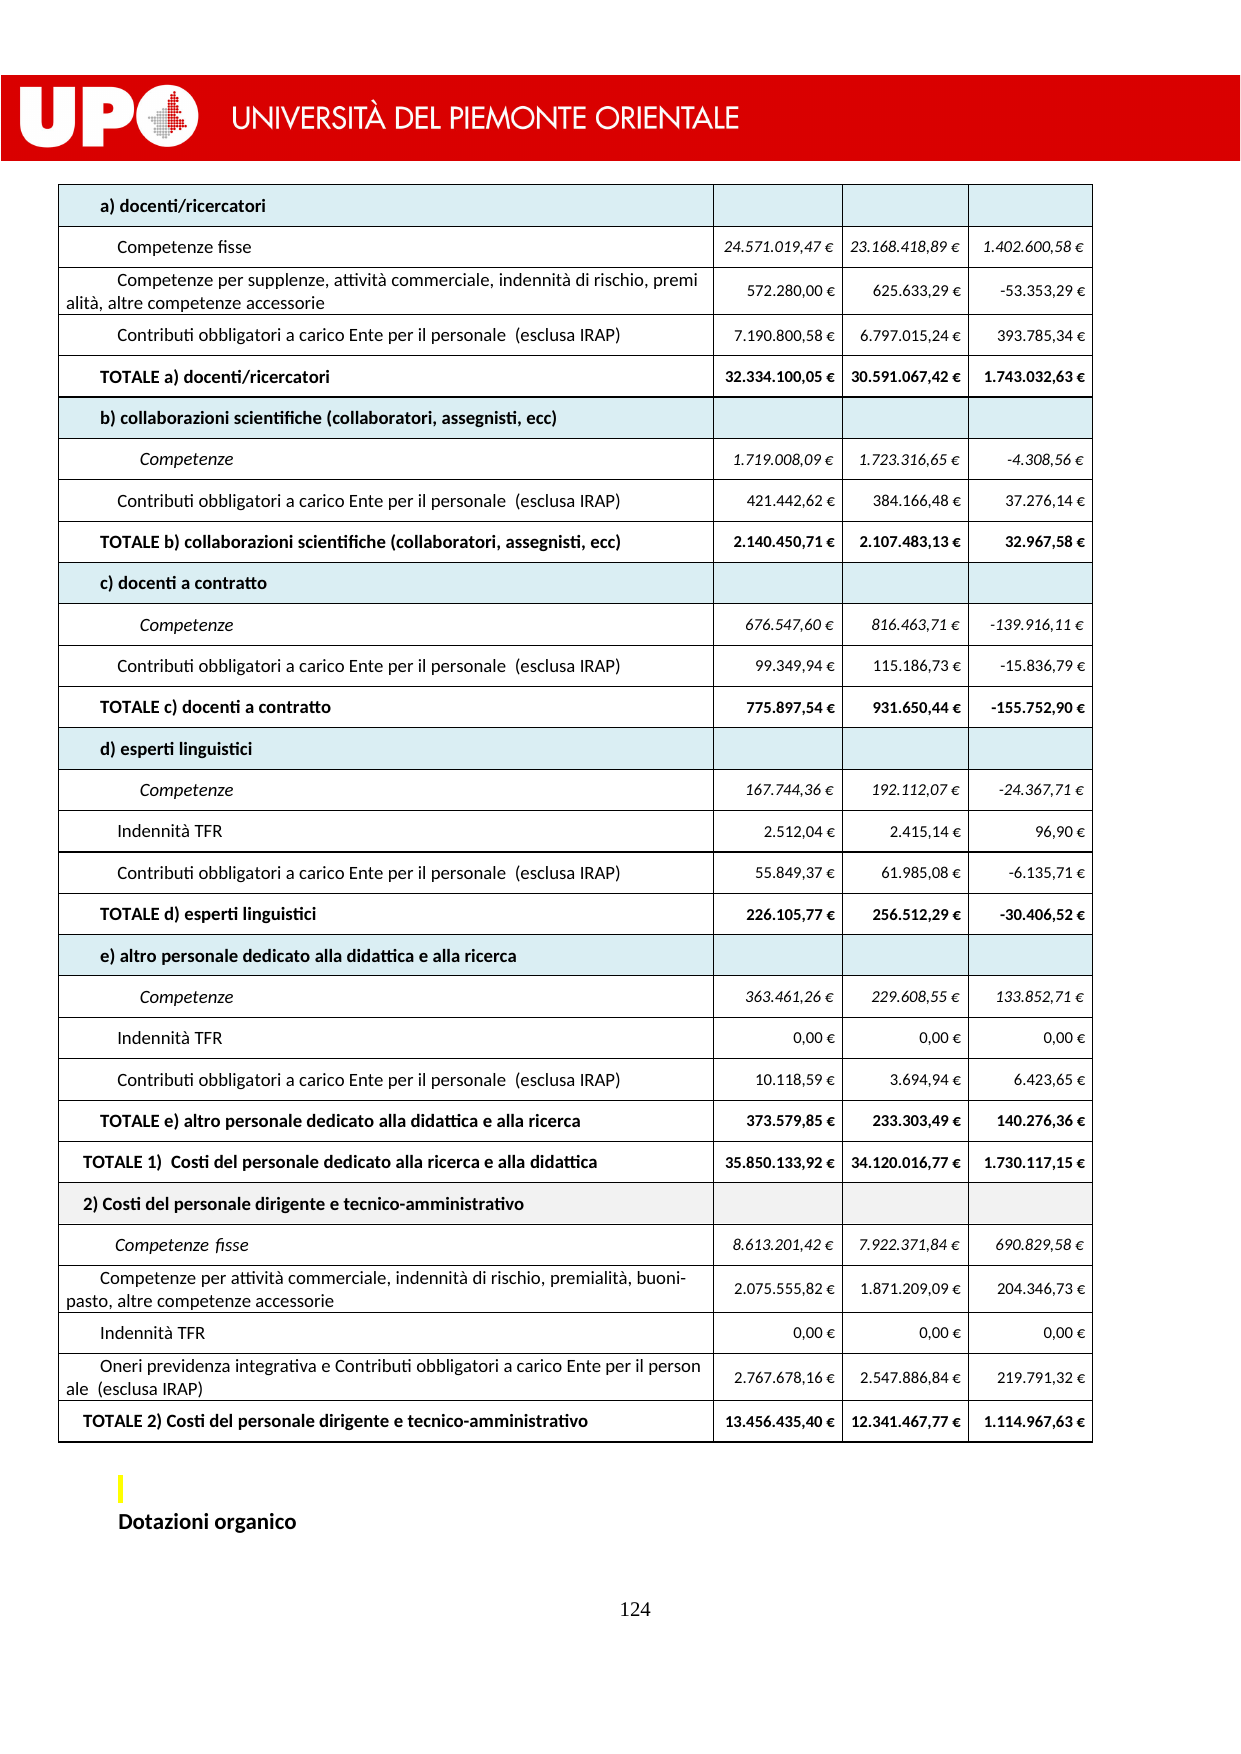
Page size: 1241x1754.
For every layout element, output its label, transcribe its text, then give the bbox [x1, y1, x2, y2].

table_cell Indennità TFR [59, 1018, 713, 1058]
table_cell [969, 563, 1092, 603]
table_cell 23.168.418,89 € [843, 227, 968, 267]
table_cell 133.852,71 € [969, 976, 1092, 1017]
table_cell [969, 728, 1092, 769]
table_cell d) esperti linguistici [59, 728, 713, 769]
table_cell 96,90 € [969, 811, 1092, 851]
table_cell 2.415,14 € [843, 811, 968, 851]
table_cell [969, 1183, 1092, 1223]
table_cell 55.849,37 € [714, 853, 842, 893]
table_cell 32.967,58 € [969, 522, 1092, 562]
table_cell 34.120.016,77 € [843, 1142, 968, 1182]
table_cell 816.463,71 € [843, 604, 968, 644]
table_cell 1.743.032,63 € [969, 356, 1092, 396]
table_cell TOTALE 2) Costi del personale dirigente e tecnico-amministrativo [59, 1401, 713, 1441]
table_cell [843, 398, 968, 438]
table_cell 0,00 € [714, 1018, 842, 1058]
table_cell 2.767.678,16 € [714, 1354, 842, 1400]
table_cell c) docenti a contratto [59, 563, 713, 603]
table_cell 13.456.435,40 € [714, 1401, 842, 1441]
table_cell Indennità TFR [59, 1313, 713, 1353]
table_cell TOTALE e) altro personale dedicato alla didattica e alla ricerca [59, 1101, 713, 1141]
table_cell [714, 398, 842, 438]
table_cell 572.280,00 € [714, 268, 842, 314]
table_cell [843, 563, 968, 603]
table_cell 1.871.209,09 € [843, 1266, 968, 1312]
table_cell Contributi obbligatori a carico Ente per il personale (esclusa IRAP) [59, 1059, 713, 1099]
table_cell 0,00 € [843, 1018, 968, 1058]
table_cell [714, 728, 842, 769]
table_cell 3.694,94 € [843, 1059, 968, 1099]
table_cell [843, 935, 968, 975]
table_cell Competenze [59, 604, 713, 644]
table_cell [714, 185, 842, 226]
table_cell -24.367,71 € [969, 770, 1092, 810]
table_cell 24.571.019,47 € [714, 227, 842, 267]
table_cell 99.349,94 € [714, 646, 842, 686]
table_cell 1.402.600,58 € [969, 227, 1092, 267]
table_cell 373.579,85 € [714, 1101, 842, 1141]
table_cell 0,00 € [843, 1313, 968, 1353]
table_cell 2.075.555,82 € [714, 1266, 842, 1312]
table_cell 690.829,58 € [969, 1225, 1092, 1265]
table_cell 0,00 € [969, 1313, 1092, 1353]
table_cell 115.186,73 € [843, 646, 968, 686]
table_cell 625.633,29 € [843, 268, 968, 314]
table_cell 167.744,36 € [714, 770, 842, 810]
table_cell Competenze [59, 976, 713, 1017]
table_cell -53.353,29 € [969, 268, 1092, 314]
table_cell 0,00 € [969, 1018, 1092, 1058]
table_cell 140.276,36 € [969, 1101, 1092, 1141]
table_cell 7.190.800,58 € [714, 315, 842, 355]
table_cell TOTALE c) docenti a contratto [59, 687, 713, 727]
table_cell 2.140.450,71 € [714, 522, 842, 562]
table_cell 1.723.316,65 € [843, 439, 968, 479]
table_cell Competenze [59, 770, 713, 810]
table_cell 2.547.886,84 € [843, 1354, 968, 1400]
table_cell Competenze [59, 439, 713, 479]
table_cell 1.719.008,09 € [714, 439, 842, 479]
table_cell 61.985,08 € [843, 853, 968, 893]
table_cell 0,00 € [714, 1313, 842, 1353]
table_cell Contributi obbligatori a carico Ente per il personale (esclusa IRAP) [59, 853, 713, 893]
table_cell 421.442,62 € [714, 480, 842, 521]
table_cell [714, 563, 842, 603]
table_cell 393.785,34 € [969, 315, 1092, 355]
table_cell [714, 935, 842, 975]
table_cell e) altro personale dedicato alla didattica e alla ricerca [59, 935, 713, 975]
table_cell 256.512,29 € [843, 894, 968, 934]
table_cell [714, 1183, 842, 1223]
table_cell 775.897,54 € [714, 687, 842, 727]
table_cell 229.608,55 € [843, 976, 968, 1017]
table_cell 1.114.967,63 € [969, 1401, 1092, 1441]
table_cell TOTALE b) collaborazioni scientifiche (collaboratori, assegnisti, ecc) [59, 522, 713, 562]
table_cell 1.730.117,15 € [969, 1142, 1092, 1182]
table_cell 931.650,44 € [843, 687, 968, 727]
table_cell 363.461,26 € [714, 976, 842, 1017]
table_cell 35.850.133,92 € [714, 1142, 842, 1182]
table_cell [843, 185, 968, 226]
table_cell 32.334.100,05 € [714, 356, 842, 396]
table_cell 37.276,14 € [969, 480, 1092, 521]
table_cell 192.112,07 € [843, 770, 968, 810]
table_cell -4.308,56 € [969, 439, 1092, 479]
table_cell Oneri previdenza integrativa e Contributi obbligatori a carico Ente per il personale (esclusa IRAP) [59, 1354, 713, 1400]
table_cell [843, 1183, 968, 1223]
table_cell 219.791,32 € [969, 1354, 1092, 1400]
table_cell Contributi obbligatori a carico Ente per il personale (esclusa IRAP) [59, 646, 713, 686]
table_cell b) collaborazioni scientifiche (collaboratori, assegnisti, ecc) [59, 398, 713, 438]
table_cell a) docenti/ricercatori [59, 185, 713, 226]
table_cell 204.346,73 € [969, 1266, 1092, 1312]
table_cell Contributi obbligatori a carico Ente per il personale (esclusa IRAP) [59, 315, 713, 355]
table_cell -30.406,52 € [969, 894, 1092, 934]
table_cell Competenze per attività commerciale, indennità di rischio, premialità, buoni-pasto, altre competenze accessorie [59, 1266, 713, 1312]
table_cell 12.341.467,77 € [843, 1401, 968, 1441]
table_cell 10.118,59 € [714, 1059, 842, 1099]
table_cell 384.166,48 € [843, 480, 968, 521]
table_cell 2.512,04 € [714, 811, 842, 851]
table_cell Contributi obbligatori a carico Ente per il personale (esclusa IRAP) [59, 480, 713, 521]
table_cell Competenze per supplenze, attività commerciale, indennità di rischio, premialità, altre competenze accessorie [59, 268, 713, 314]
table_cell 2.107.483,13 € [843, 522, 968, 562]
table_cell 2) Costi del personale dirigente e tecnico-amministrativo [59, 1183, 713, 1223]
table_cell Competenze fisse [59, 227, 713, 267]
table_cell TOTALE a) docenti/ricercatori [59, 356, 713, 396]
table_cell Indennità TFR [59, 811, 713, 851]
table_cell -6.135,71 € [969, 853, 1092, 893]
table_cell 7.922.371,84 € [843, 1225, 968, 1265]
text Dotazioni organico [118, 1507, 1152, 1535]
table_cell [969, 935, 1092, 975]
table_cell 226.105,77 € [714, 894, 842, 934]
table_cell TOTALE 1) Costi del personale dedicato alla ricerca e alla didattica [59, 1142, 713, 1182]
table_cell -155.752,90 € [969, 687, 1092, 727]
table_cell Competenze fisse [59, 1225, 713, 1265]
table_cell 676.547,60 € [714, 604, 842, 644]
table_cell 30.591.067,42 € [843, 356, 968, 396]
table_cell 8.613.201,42 € [714, 1225, 842, 1265]
table_cell 233.303,49 € [843, 1101, 968, 1141]
table_cell -15.836,79 € [969, 646, 1092, 686]
table_cell 6.797.015,24 € [843, 315, 968, 355]
table_cell [969, 185, 1092, 226]
table_cell 6.423,65 € [969, 1059, 1092, 1099]
table_cell [969, 398, 1092, 438]
table_cell TOTALE d) esperti linguistici [59, 894, 713, 934]
table_cell [843, 728, 968, 769]
table_cell -139.916,11 € [969, 604, 1092, 644]
